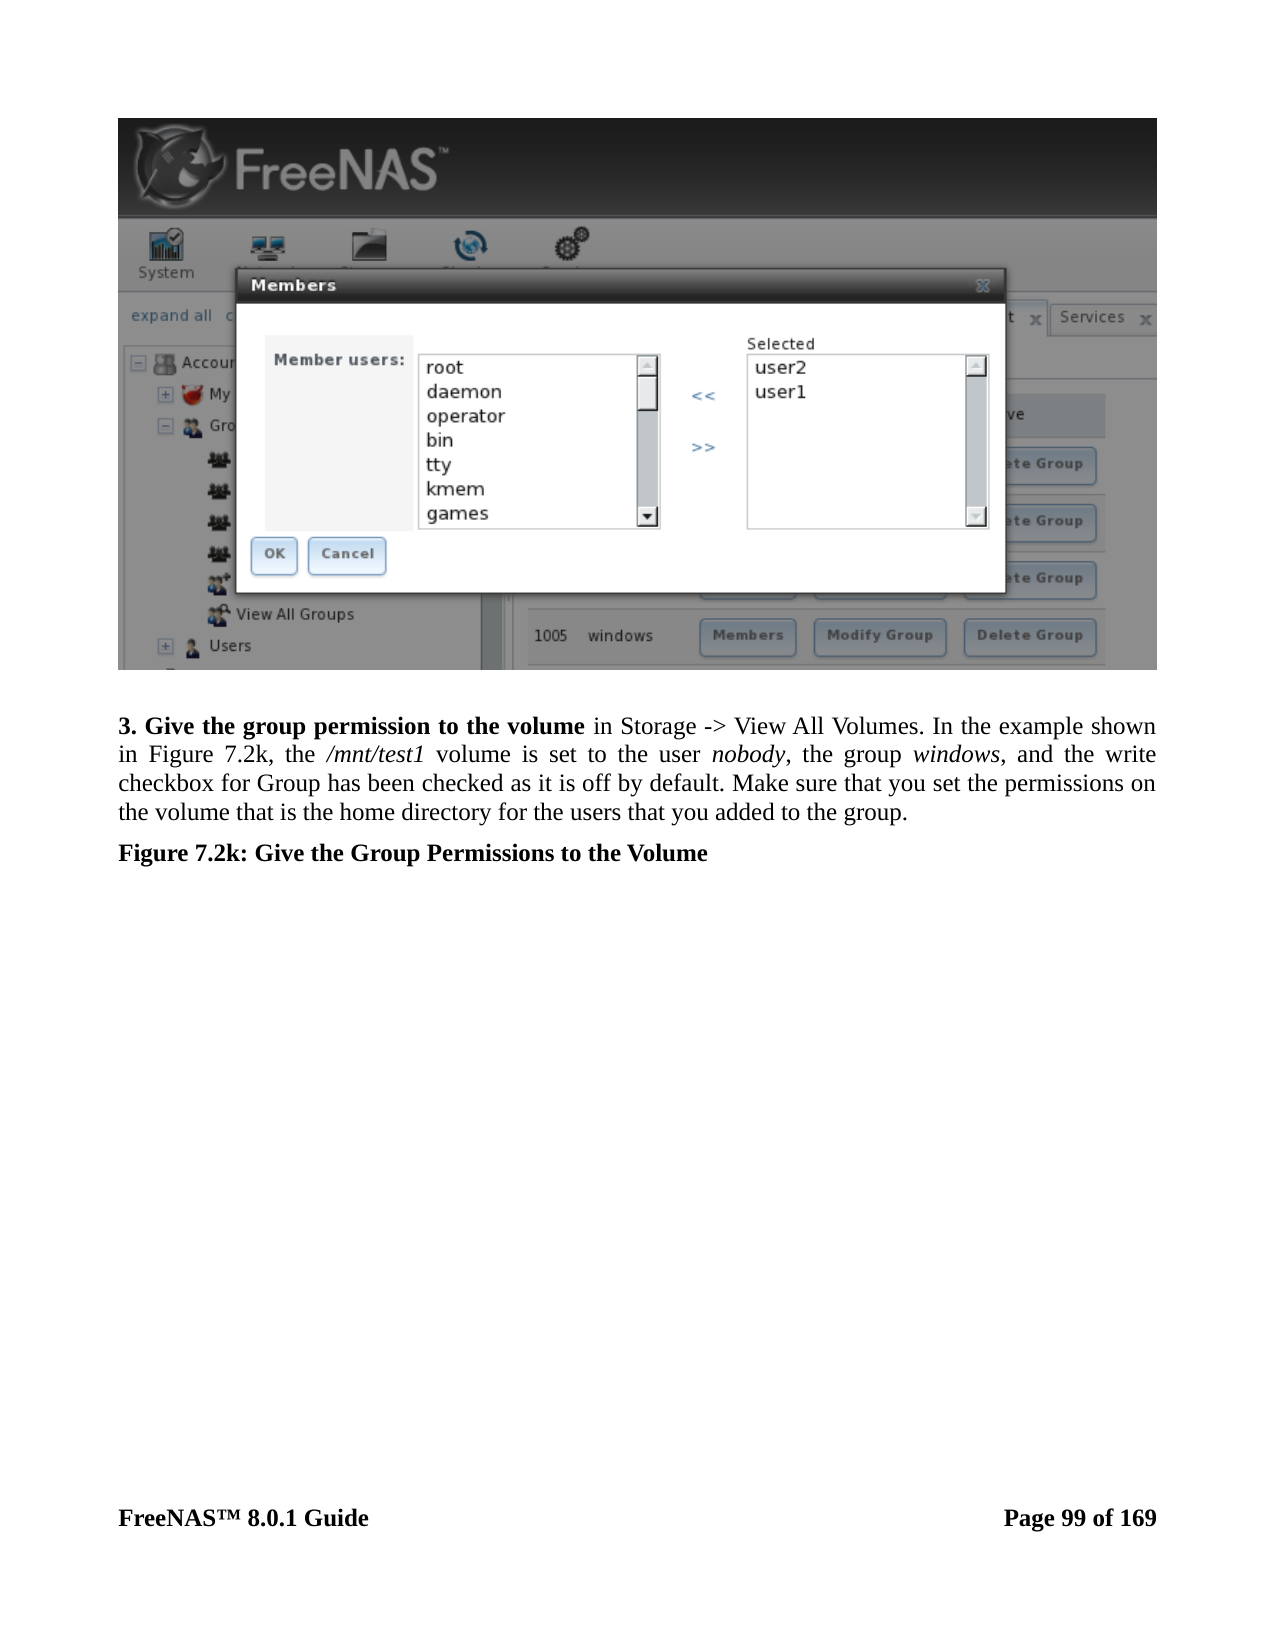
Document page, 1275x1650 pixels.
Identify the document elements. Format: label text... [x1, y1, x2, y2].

text 3. Give the group permission to the volume in Storage -> View All Volumes. In the example shown in Figure 7.2k, the /mnt/test1 volume is set to the user nobody, the group windows, and the write checkbox for Group has been checked as it is off by default. Make sure that you set the permissions on the volume that is the home directory for the users that you added to the group. [118, 711, 1157, 826]
picture [118, 118, 1157, 670]
text Figure 7.2k: Give the Group Permissions to the Volume [118, 838, 1157, 867]
